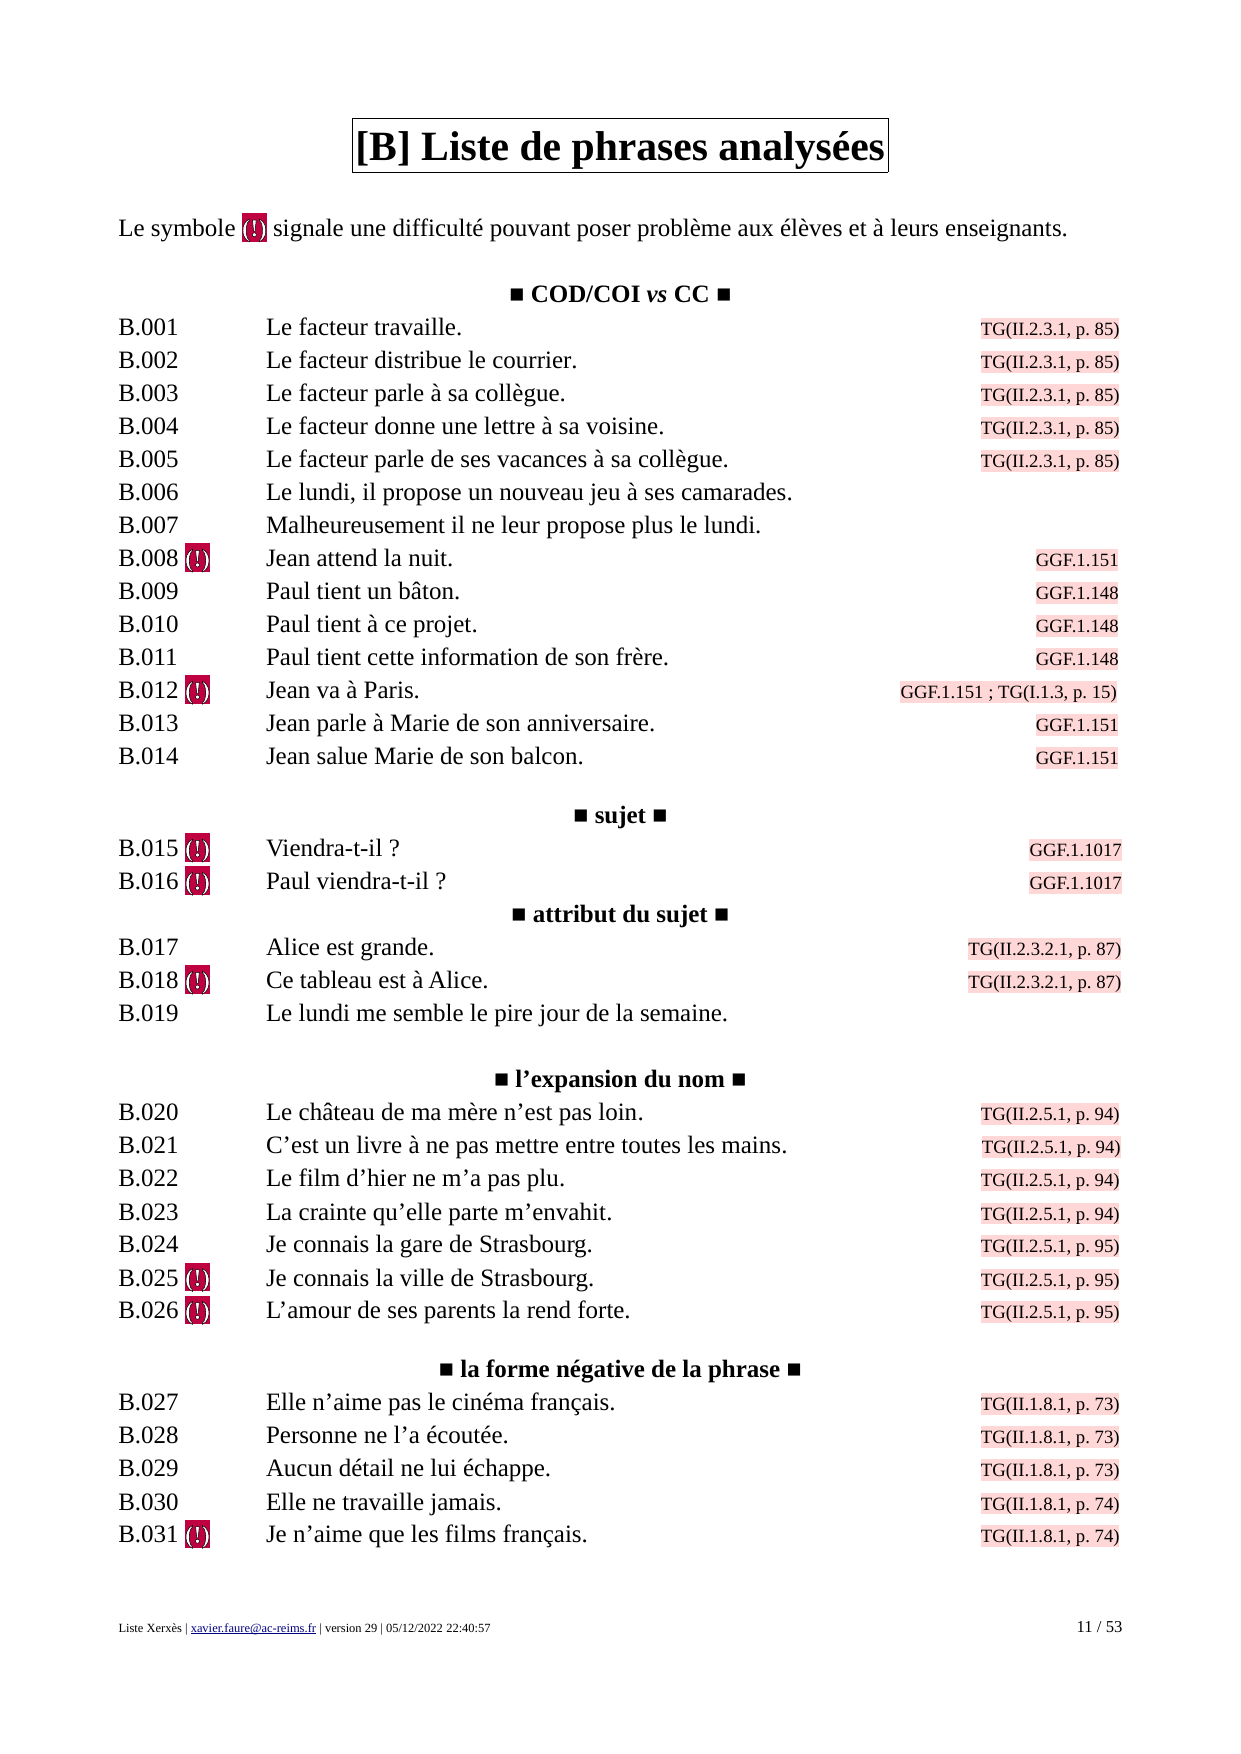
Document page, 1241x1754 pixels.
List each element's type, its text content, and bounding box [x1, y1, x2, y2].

text B.013 Jean parle à Marie de son anniversaire. GGF.1.151 [118, 708, 1122, 737]
text ■ COD/COI vs CC ■ [118, 279, 1122, 308]
text B.006 Le lundi, il propose un nouveau jeu à ses camarades. [118, 477, 1122, 506]
text B.030 Elle ne travaille jamais. TG(II.1.8.1, p. 74) [118, 1487, 1122, 1515]
text B.023 La crainte qu’elle parte m’envahit. TG(II.2.5.1, p. 94) [118, 1197, 1122, 1225]
text B.017 Alice est grande. TG(II.2.3.2.1, p. 87) [118, 932, 1122, 961]
text B.029 Aucun détail ne lui échappe. TG(II.1.8.1, p. 73) [118, 1453, 1122, 1482]
text B.012 (!) Jean va à Paris. GGF.1.151 ; TG(I.1.3, p. 15) [118, 675, 1122, 704]
text ■ sujet ■ [118, 800, 1122, 829]
text ■ attribut du sujet ■ [118, 899, 1122, 928]
text B.024 Je connais la gare de Strasbourg. TG(II.2.5.1, p. 95) [118, 1229, 1122, 1258]
text B.018 (!) Ce tableau est à Alice. TG(II.2.3.2.1, p. 87) [118, 965, 1122, 994]
text B.001 Le facteur travaille. TG(II.2.3.1, p. 85) [118, 312, 1122, 341]
text B.005 Le facteur parle de ses vacances à sa collègue. TG(II.2.3.1, p. 85) [118, 444, 1122, 473]
text B.007 Malheureusement il ne leur propose plus le lundi. [118, 510, 1122, 539]
text B.020 Le château de ma mère n’est pas loin. TG(II.2.5.1, p. 94) [118, 1097, 1122, 1126]
text B.009 Paul tient un bâton. GGF.1.148 [118, 576, 1122, 605]
text B.019 Le lundi me semble le pire jour de la semaine. [118, 998, 1122, 1027]
text B.016 (!) Paul viendra-t-il ? GGF.1.1017 [118, 866, 1122, 895]
text [118, 118, 352, 172]
text B.015 (!) Viendra-t-il ? GGF.1.1017 [118, 833, 1122, 862]
text B.021 C’est un livre à ne pas mettre entre toutes les mains. TG(II.2.5.1, p. 94) [118, 1131, 1122, 1159]
text B.031 (!) Je n’aime que les films français. TG(II.1.8.1, p. 74) [118, 1519, 1122, 1548]
text Le symbole (!) signale une difficulté pouvant poser problème aux élèves et à leurs enseignants. [118, 213, 1122, 242]
text B.008 (!) Jean attend la nuit. GGF.1.151 [118, 543, 1122, 572]
text B.028 Personne ne l’a écoutée. TG(II.1.8.1, p. 73) [118, 1421, 1122, 1449]
text ■ l’expansion du nom ■ [118, 1064, 1122, 1093]
text [889, 118, 1122, 172]
text B.014 Jean salue Marie de son balcon. GGF.1.151 [118, 741, 1122, 770]
text ■ la forme négative de la phrase ■ [118, 1354, 1122, 1383]
text B.002 Le facteur distribue le courrier. TG(II.2.3.1, p. 85) [118, 345, 1122, 374]
text B.027 Elle n’aime pas le cinéma français. TG(II.1.8.1, p. 73) [118, 1387, 1122, 1416]
text B.004 Le facteur donne une lettre à sa voisine. TG(II.2.3.1, p. 85) [118, 411, 1122, 440]
text B.003 Le facteur parle à sa collègue. TG(II.2.3.1, p. 85) [118, 378, 1122, 407]
text B.022 Le film d’hier ne m’a pas plu. TG(II.2.5.1, p. 94) [118, 1163, 1122, 1192]
text B.011 Paul tient cette information de son frère. GGF.1.148 [118, 642, 1122, 671]
text B.025 (!) Je connais la ville de Strasbourg. TG(II.2.5.1, p. 95) [118, 1263, 1122, 1291]
text [B] Liste de phrases analysées [353, 119, 888, 172]
text B.026 (!) L’amour de ses parents la rend forte. TG(II.2.5.1, p. 95) [118, 1296, 1122, 1324]
text B.010 Paul tient à ce projet. GGF.1.148 [118, 609, 1122, 638]
